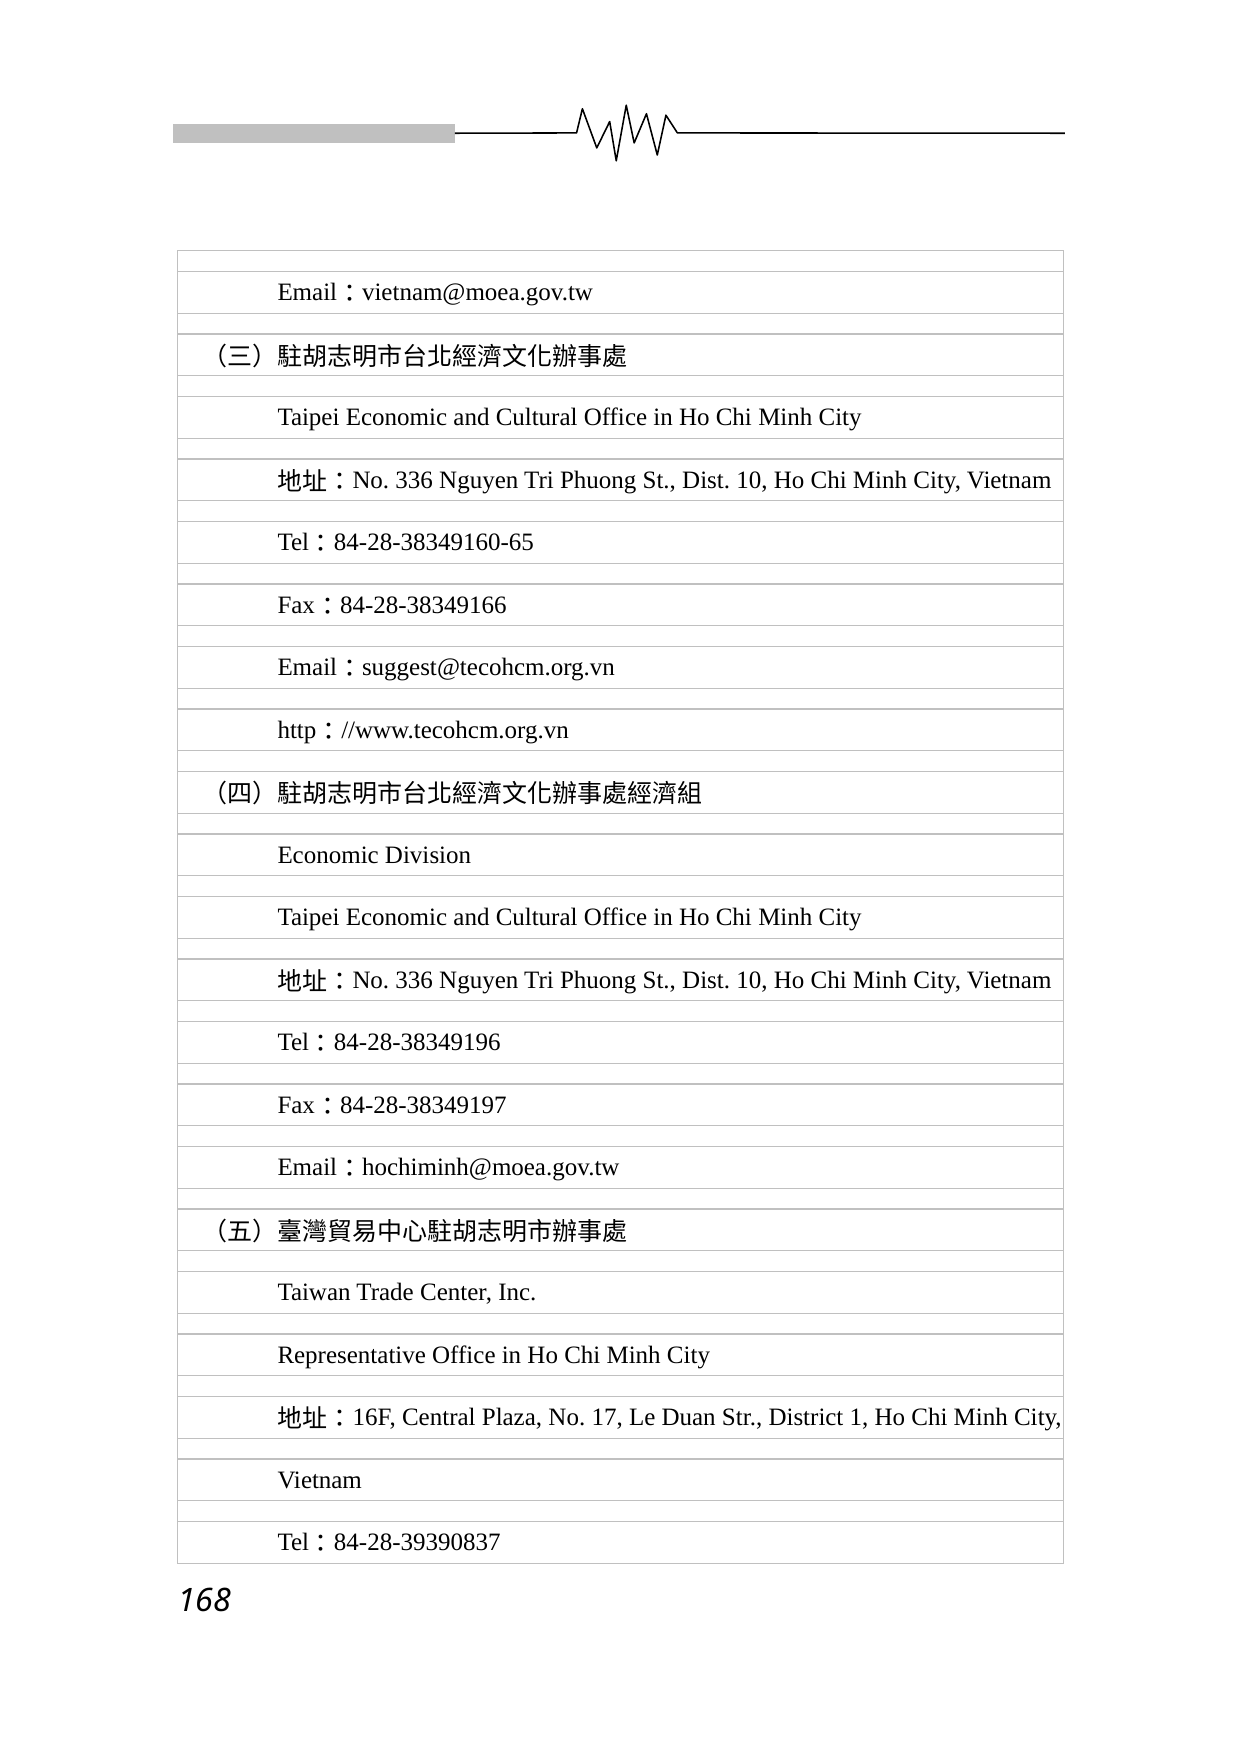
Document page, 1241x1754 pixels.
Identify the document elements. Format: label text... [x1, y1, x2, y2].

text （四）駐胡志明市台北經濟文化辦事處經濟組 [202, 772, 1063, 813]
text [202, 1251, 1063, 1271]
text [202, 939, 1063, 958]
text [202, 1001, 1063, 1021]
text 地址：16F, Central Plaza, No. 17, Le Duan Str., District 1, Ho Chi Minh City, [202, 1397, 1063, 1438]
text Economic Division [202, 835, 1063, 875]
text [202, 1501, 1063, 1521]
text Fax：84-28-38349166 [202, 585, 1063, 625]
text [202, 439, 1063, 458]
text Email：vietnam@moea.gov.tw [202, 272, 1063, 313]
text [202, 251, 1063, 271]
text Vietnam [202, 1460, 1063, 1500]
text Tel：84-28-39390837 [202, 1522, 1063, 1563]
text [202, 376, 1063, 396]
text Tel：84-28-38349160-65 [202, 522, 1063, 563]
text （五）臺灣貿易中心駐胡志明市辦事處 [202, 1210, 1063, 1250]
text [202, 814, 1063, 833]
text （三）駐胡志明市台北經濟文化辦事處 [202, 335, 1063, 375]
text [202, 1126, 1063, 1146]
text Tel：84-28-38349196 [202, 1022, 1063, 1063]
text [202, 501, 1063, 521]
text Email：suggest@tecohcm.org.vn [202, 647, 1063, 688]
text Taiwan Trade Center, Inc. [202, 1272, 1063, 1313]
text [202, 1439, 1063, 1458]
text Taipei Economic and Cultural Office in Ho Chi Minh City [202, 897, 1063, 938]
text [202, 751, 1063, 771]
text Fax：84-28-38349197 [202, 1085, 1063, 1125]
text [202, 876, 1063, 896]
text [202, 1064, 1063, 1083]
text Email：hochiminh@moea.gov.tw [202, 1147, 1063, 1188]
text 地址：No. 336 Nguyen Tri Phuong St., Dist. 10, Ho Chi Minh City, Vietnam [202, 960, 1063, 1000]
text [202, 314, 1063, 333]
text Taipei Economic and Cultural Office in Ho Chi Minh City [202, 397, 1063, 438]
text http：//www.tecohcm.org.vn [202, 710, 1063, 750]
text [202, 1376, 1063, 1396]
text [202, 564, 1063, 583]
text Representative Office in Ho Chi Minh City [202, 1335, 1063, 1375]
text [202, 689, 1063, 708]
text [202, 626, 1063, 646]
text [202, 1189, 1063, 1208]
text [202, 1314, 1063, 1333]
text 地址：No. 336 Nguyen Tri Phuong St., Dist. 10, Ho Chi Minh City, Vietnam [202, 460, 1063, 500]
